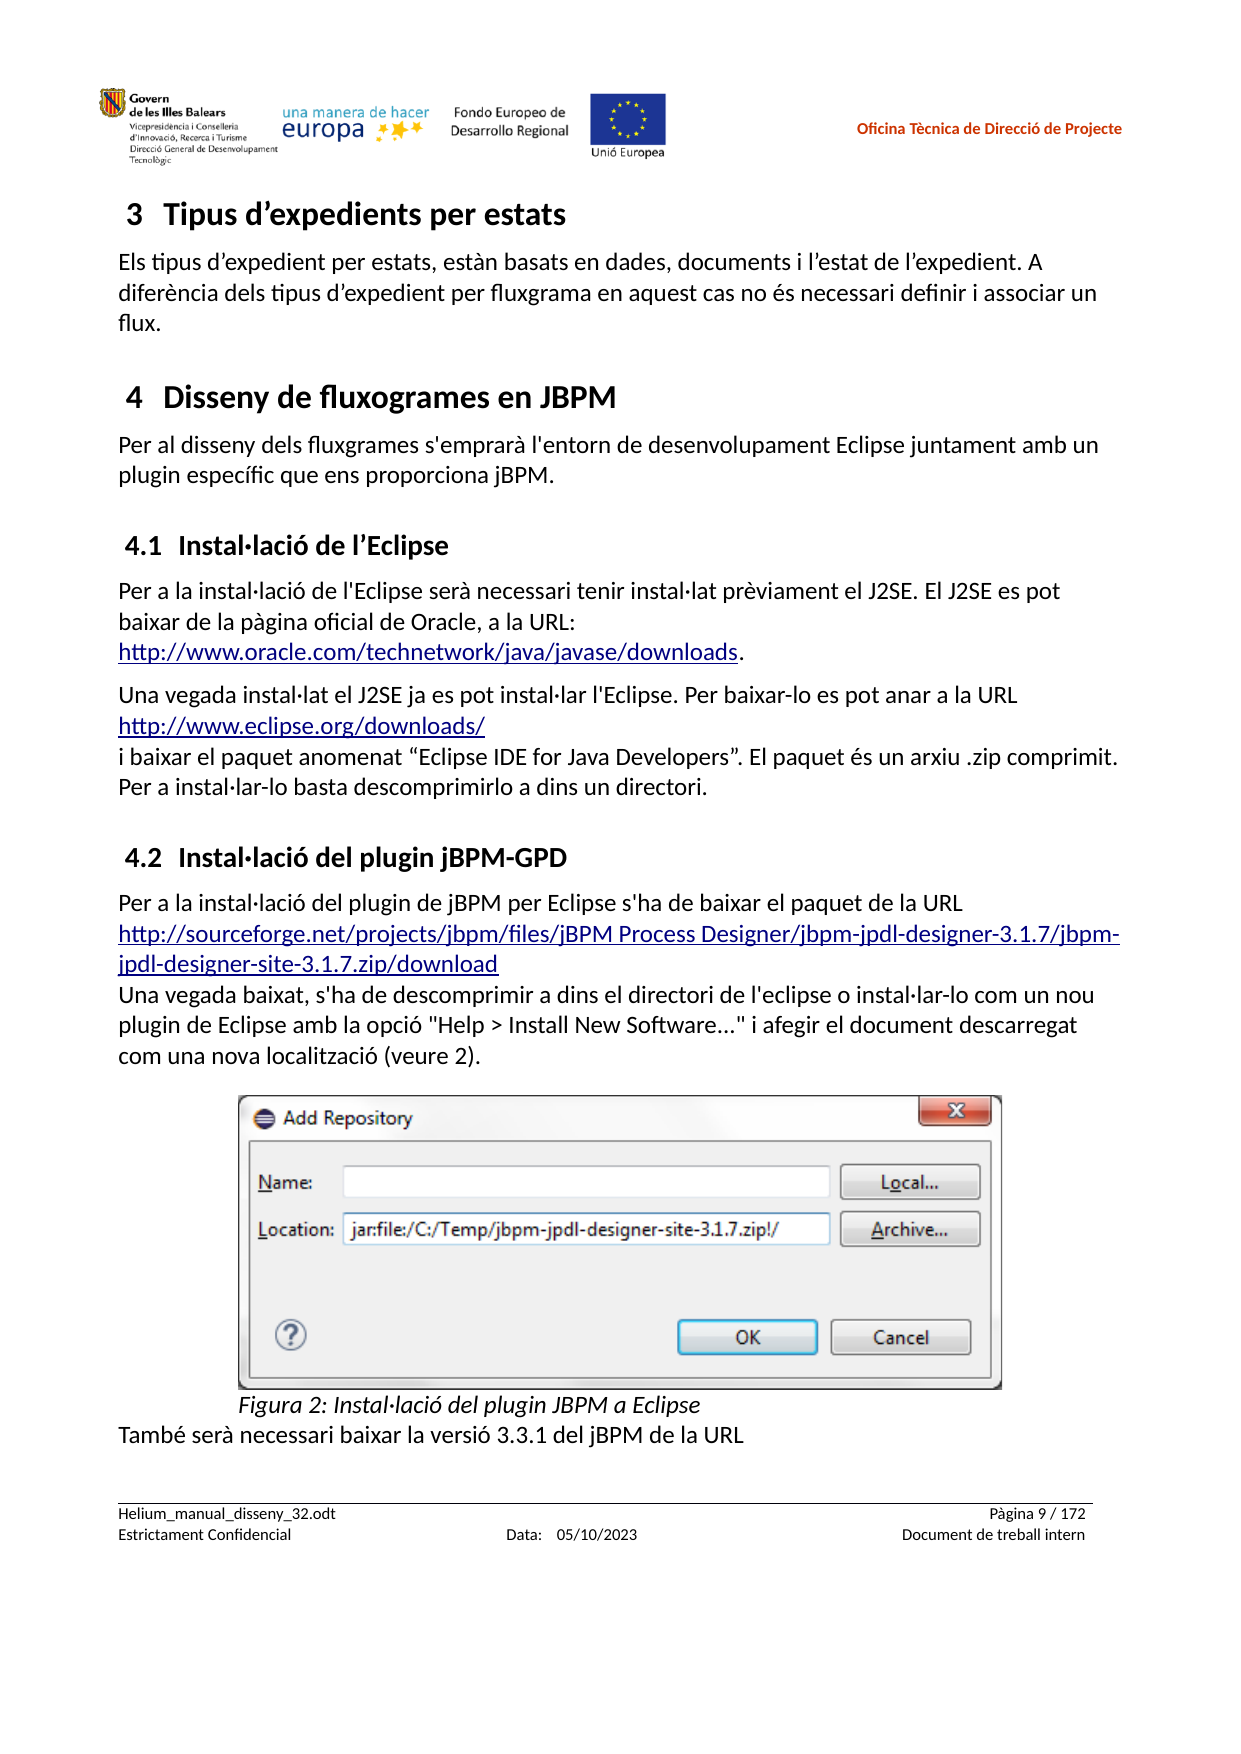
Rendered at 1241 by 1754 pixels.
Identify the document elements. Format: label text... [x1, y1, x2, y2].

text Per a la instal·lació del plugin de jBPM per Eclipse s'ha de baixar el paquet de la URL http://sourceforge.net/projects/jbpm/files/jBPM Process Designer/jbpm-jpdl-designer-3.1.7/jbpm-jpdl-designer-site-3.1.7.zip/download Una vegada baixat, s'ha de descomprimir a dins el directori de l'eclipse o instal·lar-lo com un nou plugin de Eclipse amb la opció "Help > Install New Software..." i afegir el document descarregat com una nova localització (veure 2). [118, 887, 1122, 1070]
picture [99, 87, 668, 166]
text Per al disseny dels fluxgrames s'emprarà l'entorn de desenvolupament Eclipse juntament amb un plugin específic que ens proporciona jBPM. [118, 429, 1122, 490]
picture [238, 1095, 1003, 1390]
text Els tipus d’expedient per estats, estàn basats en dades, documents i l’estat de l’expedient. A diferència dels tipus d’expedient per fluxgrama en aquest cas no és necessari definir i associar un flux. [118, 246, 1122, 338]
subtitle Disseny de fluxogrames en JBPM [118, 375, 1122, 416]
subtitle Tipus d’expedients per estats [118, 193, 1122, 234]
subtitle Instal·lació de l’Eclipse [118, 527, 1122, 563]
text http://www.oracle.com/technetwork/java/javase/downloads. [118, 637, 1122, 667]
text Figura 2: Instal·lació del plugin JBPM a Eclipse [238, 1390, 1002, 1420]
text Per a la instal·lació de l'Eclipse serà necessari tenir instal·lat prèviament el J2SE. El J2SE es pot baixar de la pàgina oficial de Oracle, a la URL: [118, 576, 1122, 637]
text També serà necessari baixar la versió 3.3.1 del jBPM de la URL [118, 1083, 1122, 1450]
text Una vegada instal·lat el J2SE ja es pot instal·lar l'Eclipse. Per baixar-lo es pot anar a la URL http://www.eclipse.org/downloads/ i baixar el paquet anomenat “Eclipse IDE for Java Developers”. El paquet és un arxiu .zip comprimit. Per a instal·lar-lo basta descomprimirlo a dins un directori. [118, 679, 1122, 802]
subtitle Instal·lació del plugin jBPM-GPD [118, 839, 1122, 875]
